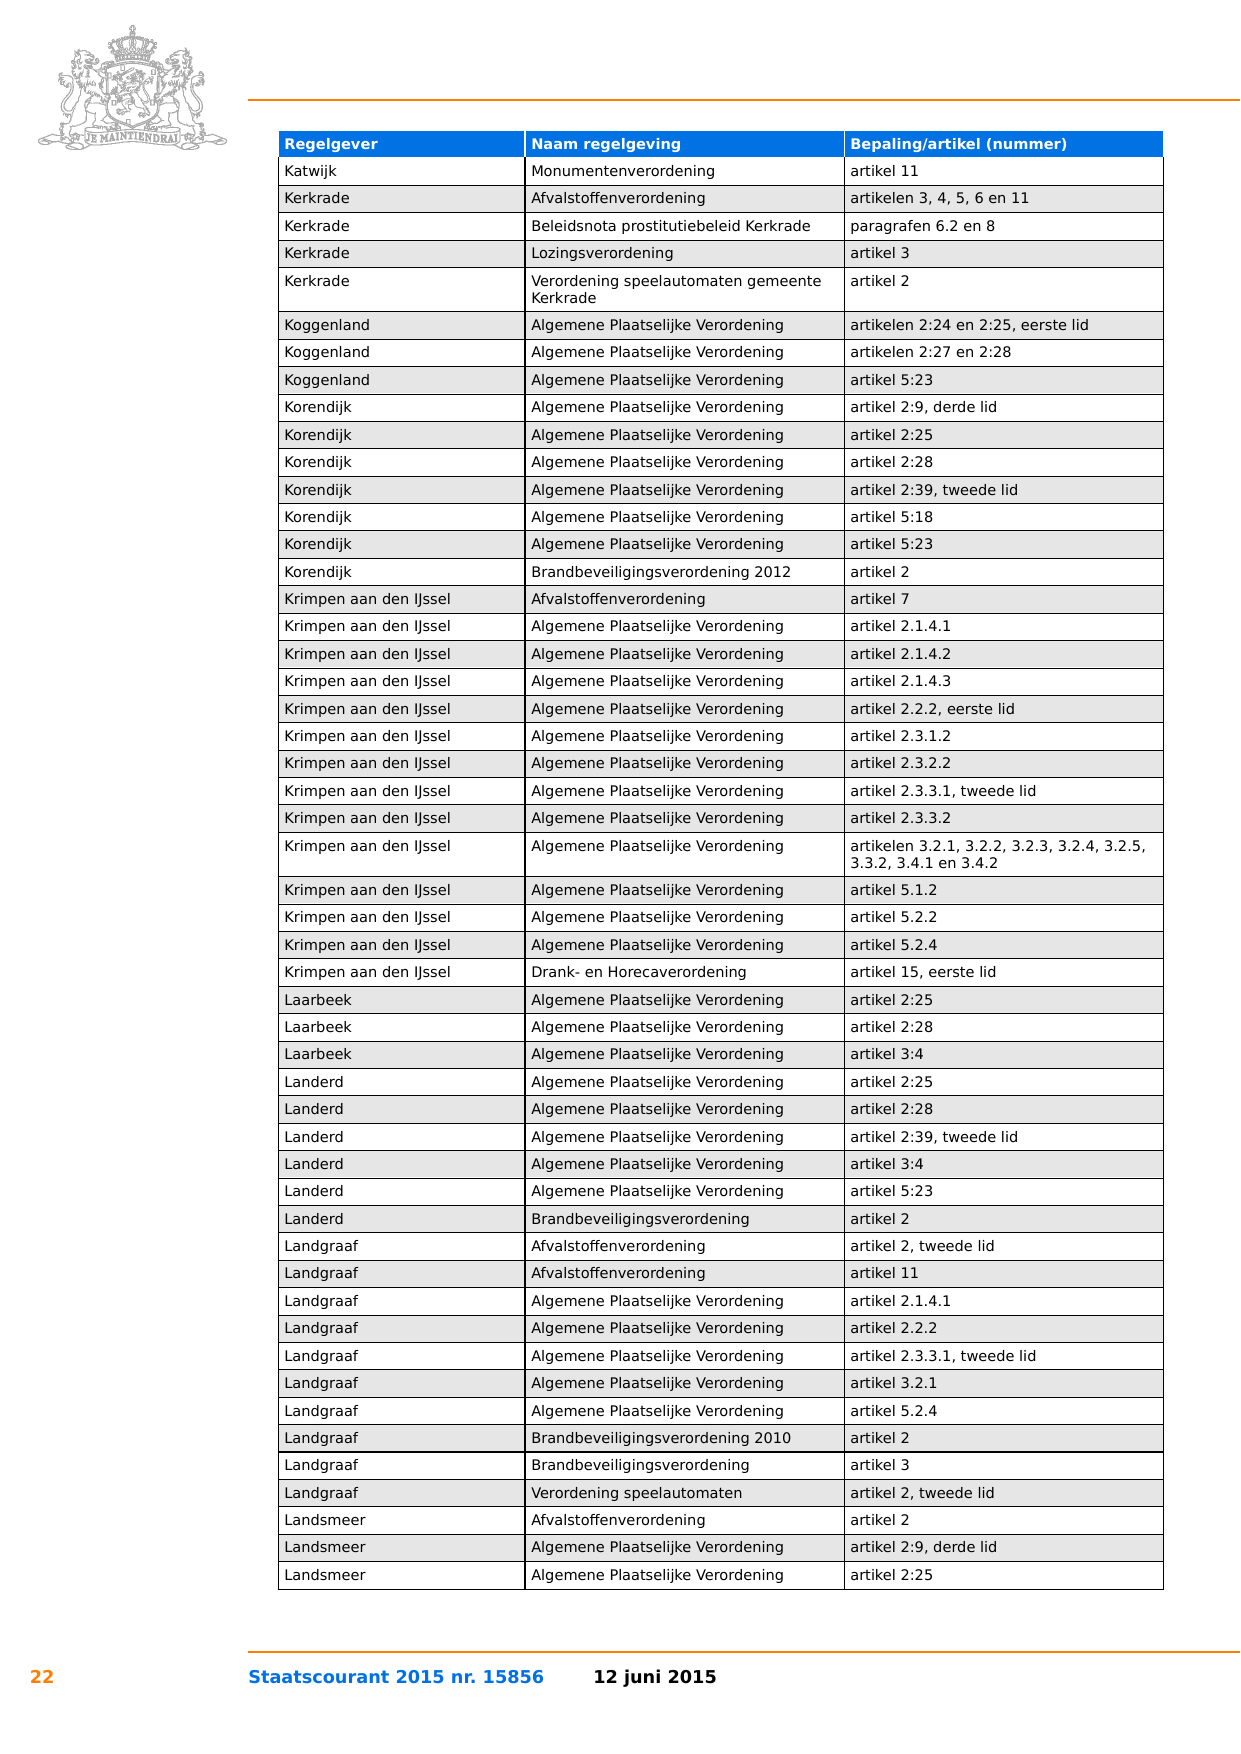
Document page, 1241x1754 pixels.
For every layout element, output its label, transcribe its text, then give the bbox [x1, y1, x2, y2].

table_cell Brandbeveiligingsverordening 2010 [526, 1425, 844, 1451]
table_cell Krimpen aan den IJssel [279, 833, 524, 876]
table_cell artikel 5.2.4 [845, 932, 1163, 958]
table_cell Verordening speelautomaten [526, 1480, 844, 1506]
table_cell Laarbeek [279, 1014, 524, 1041]
table_cell Beleidsnota prostitutiebeleid Kerkrade [526, 213, 844, 239]
table_cell Algemene Plaatselijke Verordening [526, 312, 844, 339]
table_cell paragrafen 6.2 en 8 [845, 213, 1163, 239]
table_cell Laarbeek [279, 987, 524, 1013]
table_header Bepaling/artikel (nummer) [845, 131, 1163, 157]
table_cell Krimpen aan den IJssel [279, 905, 524, 931]
table_cell Algemene Plaatselijke Verordening [526, 1042, 844, 1068]
table_cell Landerd [279, 1069, 524, 1095]
table_cell Koggenland [279, 340, 524, 366]
table_cell Krimpen aan den IJssel [279, 723, 524, 749]
table_cell artikel 2:25 [845, 1069, 1163, 1095]
table_cell artikel 2.1.4.1 [845, 614, 1163, 640]
table_cell artikel 2, tweede lid [845, 1480, 1163, 1506]
table_cell Krimpen aan den IJssel [279, 641, 524, 667]
table_cell artikelen 3, 4, 5, 6 en 11 [845, 186, 1163, 212]
table_cell artikel 5:23 [845, 367, 1163, 393]
table_cell Korendijk [279, 395, 524, 421]
table_cell Laarbeek [279, 1042, 524, 1068]
table_cell Landgraaf [279, 1288, 524, 1314]
table_cell Landerd [279, 1096, 524, 1123]
table_cell Algemene Plaatselijke Verordening [526, 1069, 844, 1095]
table_cell artikel 2 [845, 1425, 1163, 1451]
table_cell Algemene Plaatselijke Verordening [526, 531, 844, 558]
table_cell Krimpen aan den IJssel [279, 778, 524, 804]
table_cell Afvalstoffenverordening [526, 1261, 844, 1287]
table_cell artikel 2.1.4.2 [845, 641, 1163, 667]
table_cell artikelen 2:27 en 2:28 [845, 340, 1163, 366]
table_cell Algemene Plaatselijke Verordening [526, 449, 844, 476]
table_cell artikel 2.3.3.1, tweede lid [845, 1343, 1163, 1369]
table_cell artikel 2:28 [845, 1096, 1163, 1123]
table_cell Algemene Plaatselijke Verordening [526, 1370, 844, 1397]
table_cell Landgraaf [279, 1343, 524, 1369]
table_cell artikel 2.3.3.1, tweede lid [845, 778, 1163, 804]
table_cell Krimpen aan den IJssel [279, 877, 524, 903]
table_cell artikel 2.3.1.2 [845, 723, 1163, 749]
table_cell artikel 2.2.2 [845, 1316, 1163, 1342]
table_cell Kerkrade [279, 268, 524, 311]
table_cell Algemene Plaatselijke Verordening [526, 641, 844, 667]
table_cell Brandbeveiligingsverordening [526, 1453, 844, 1479]
table_cell Algemene Plaatselijke Verordening [526, 1096, 844, 1123]
table_cell Korendijk [279, 422, 524, 448]
table_cell Landgraaf [279, 1453, 524, 1479]
table_cell Landgraaf [279, 1398, 524, 1424]
table_cell Algemene Plaatselijke Verordening [526, 1562, 844, 1588]
table_cell Verordening speelautomaten gemeente Kerkrade [526, 268, 844, 311]
table_cell artikel 15, eerste lid [845, 959, 1163, 986]
table_cell Kerkrade [279, 241, 524, 267]
table_cell artikel 2.1.4.1 [845, 1288, 1163, 1314]
table_cell artikel 3:4 [845, 1151, 1163, 1177]
table_cell Brandbeveiligingsverordening 2012 [526, 559, 844, 585]
table_cell Algemene Plaatselijke Verordening [526, 340, 844, 366]
table_cell Algemene Plaatselijke Verordening [526, 477, 844, 503]
table_cell artikel 3 [845, 1453, 1163, 1479]
table_cell artikelen 2:24 en 2:25, eerste lid [845, 312, 1163, 339]
table_cell Landerd [279, 1124, 524, 1150]
table_cell Lozingsverordening [526, 241, 844, 267]
table_cell Kerkrade [279, 213, 524, 239]
table_cell Landerd [279, 1206, 524, 1232]
table_cell Algemene Plaatselijke Verordening [526, 877, 844, 903]
table_cell artikel 3.2.1 [845, 1370, 1163, 1397]
table_cell artikel 2:9, derde lid [845, 1535, 1163, 1561]
table_cell Landgraaf [279, 1261, 524, 1287]
table_cell artikel 2, tweede lid [845, 1233, 1163, 1260]
table_cell Algemene Plaatselijke Verordening [526, 504, 844, 530]
table_header Regelgever [279, 131, 524, 157]
table_cell Afvalstoffenverordening [526, 1233, 844, 1260]
table_cell artikel 5:18 [845, 504, 1163, 530]
table_cell artikel 11 [845, 158, 1163, 185]
table_cell Afvalstoffenverordening [526, 1507, 844, 1534]
table_cell Korendijk [279, 504, 524, 530]
table_cell Algemene Plaatselijke Verordening [526, 367, 844, 393]
table_cell artikel 2:28 [845, 1014, 1163, 1041]
table_cell Algemene Plaatselijke Verordening [526, 422, 844, 448]
table_cell artikel 5:23 [845, 531, 1163, 558]
table_cell Drank- en Horecaverordening [526, 959, 844, 986]
table_cell Landgraaf [279, 1480, 524, 1506]
table_header Naam regelgeving [526, 131, 844, 157]
table_cell Algemene Plaatselijke Verordening [526, 778, 844, 804]
table_cell Monumentenverordening [526, 158, 844, 185]
table_cell Algemene Plaatselijke Verordening [526, 1288, 844, 1314]
table_cell Landsmeer [279, 1562, 524, 1588]
table_cell artikel 3:4 [845, 1042, 1163, 1068]
table_cell Landgraaf [279, 1425, 524, 1451]
table_cell Algemene Plaatselijke Verordening [526, 987, 844, 1013]
table_cell artikel 2 [845, 268, 1163, 311]
table_cell Krimpen aan den IJssel [279, 959, 524, 986]
table_cell Korendijk [279, 531, 524, 558]
table_cell Landerd [279, 1151, 524, 1177]
table_cell Korendijk [279, 449, 524, 476]
table_cell artikel 2:9, derde lid [845, 395, 1163, 421]
table_cell artikel 2:28 [845, 449, 1163, 476]
table_cell Krimpen aan den IJssel [279, 586, 524, 613]
table_cell Afvalstoffenverordening [526, 586, 844, 613]
table_cell Landsmeer [279, 1507, 524, 1534]
table_cell Algemene Plaatselijke Verordening [526, 696, 844, 722]
table_cell Algemene Plaatselijke Verordening [526, 751, 844, 777]
table_cell Algemene Plaatselijke Verordening [526, 669, 844, 695]
table_cell artikel 2:25 [845, 422, 1163, 448]
table_cell Afvalstoffenverordening [526, 186, 844, 212]
table_cell Korendijk [279, 559, 524, 585]
table_cell artikel 2 [845, 1507, 1163, 1534]
table_cell Krimpen aan den IJssel [279, 614, 524, 640]
table_cell artikel 5.2.4 [845, 1398, 1163, 1424]
table_cell artikel 2:25 [845, 1562, 1163, 1588]
table_cell Algemene Plaatselijke Verordening [526, 1398, 844, 1424]
table_cell Koggenland [279, 312, 524, 339]
table_cell Algemene Plaatselijke Verordening [526, 723, 844, 749]
table_cell artikel 2 [845, 559, 1163, 585]
table_cell Landgraaf [279, 1316, 524, 1342]
table_cell Algemene Plaatselijke Verordening [526, 1179, 844, 1205]
table_cell artikel 2.2.2, eerste lid [845, 696, 1163, 722]
table_cell artikel 11 [845, 1261, 1163, 1287]
table_cell Koggenland [279, 367, 524, 393]
table_cell Algemene Plaatselijke Verordening [526, 1343, 844, 1369]
table_cell artikel 2.3.3.2 [845, 805, 1163, 832]
table_cell Algemene Plaatselijke Verordening [526, 395, 844, 421]
table_cell artikel 2:25 [845, 987, 1163, 1013]
table_cell Algemene Plaatselijke Verordening [526, 932, 844, 958]
table_cell Algemene Plaatselijke Verordening [526, 833, 844, 876]
table_cell Landsmeer [279, 1535, 524, 1561]
table_cell Algemene Plaatselijke Verordening [526, 805, 844, 832]
table_cell Landgraaf [279, 1370, 524, 1397]
table_cell artikel 5.1.2 [845, 877, 1163, 903]
table_cell Katwijk [279, 158, 524, 185]
table_cell Landerd [279, 1179, 524, 1205]
picture [38, 25, 227, 150]
table_cell Krimpen aan den IJssel [279, 751, 524, 777]
table_cell Krimpen aan den IJssel [279, 932, 524, 958]
table_cell Algemene Plaatselijke Verordening [526, 1151, 844, 1177]
table_cell Kerkrade [279, 186, 524, 212]
table_cell Krimpen aan den IJssel [279, 696, 524, 722]
table_cell artikel 2:39, tweede lid [845, 477, 1163, 503]
table_cell Landgraaf [279, 1233, 524, 1260]
table_cell artikelen 3.2.1, 3.2.2, 3.2.3, 3.2.4, 3.2.5, 3.3.2, 3.4.1 en 3.4.2 [845, 833, 1163, 876]
table_cell artikel 2.3.2.2 [845, 751, 1163, 777]
table_cell artikel 2 [845, 1206, 1163, 1232]
table_cell artikel 2:39, tweede lid [845, 1124, 1163, 1150]
table_cell Krimpen aan den IJssel [279, 669, 524, 695]
table_cell artikel 5:23 [845, 1179, 1163, 1205]
table_cell artikel 7 [845, 586, 1163, 613]
table_cell Algemene Plaatselijke Verordening [526, 1014, 844, 1041]
table_cell Brandbeveiligingsverordening [526, 1206, 844, 1232]
table_cell Algemene Plaatselijke Verordening [526, 1316, 844, 1342]
table_cell Algemene Plaatselijke Verordening [526, 905, 844, 931]
table_cell Korendijk [279, 477, 524, 503]
table_cell Algemene Plaatselijke Verordening [526, 1124, 844, 1150]
table_cell Algemene Plaatselijke Verordening [526, 614, 844, 640]
table_cell Krimpen aan den IJssel [279, 805, 524, 832]
table_cell artikel 5.2.2 [845, 905, 1163, 931]
table_cell artikel 2.1.4.3 [845, 669, 1163, 695]
table_cell Algemene Plaatselijke Verordening [526, 1535, 844, 1561]
table_cell artikel 3 [845, 241, 1163, 267]
